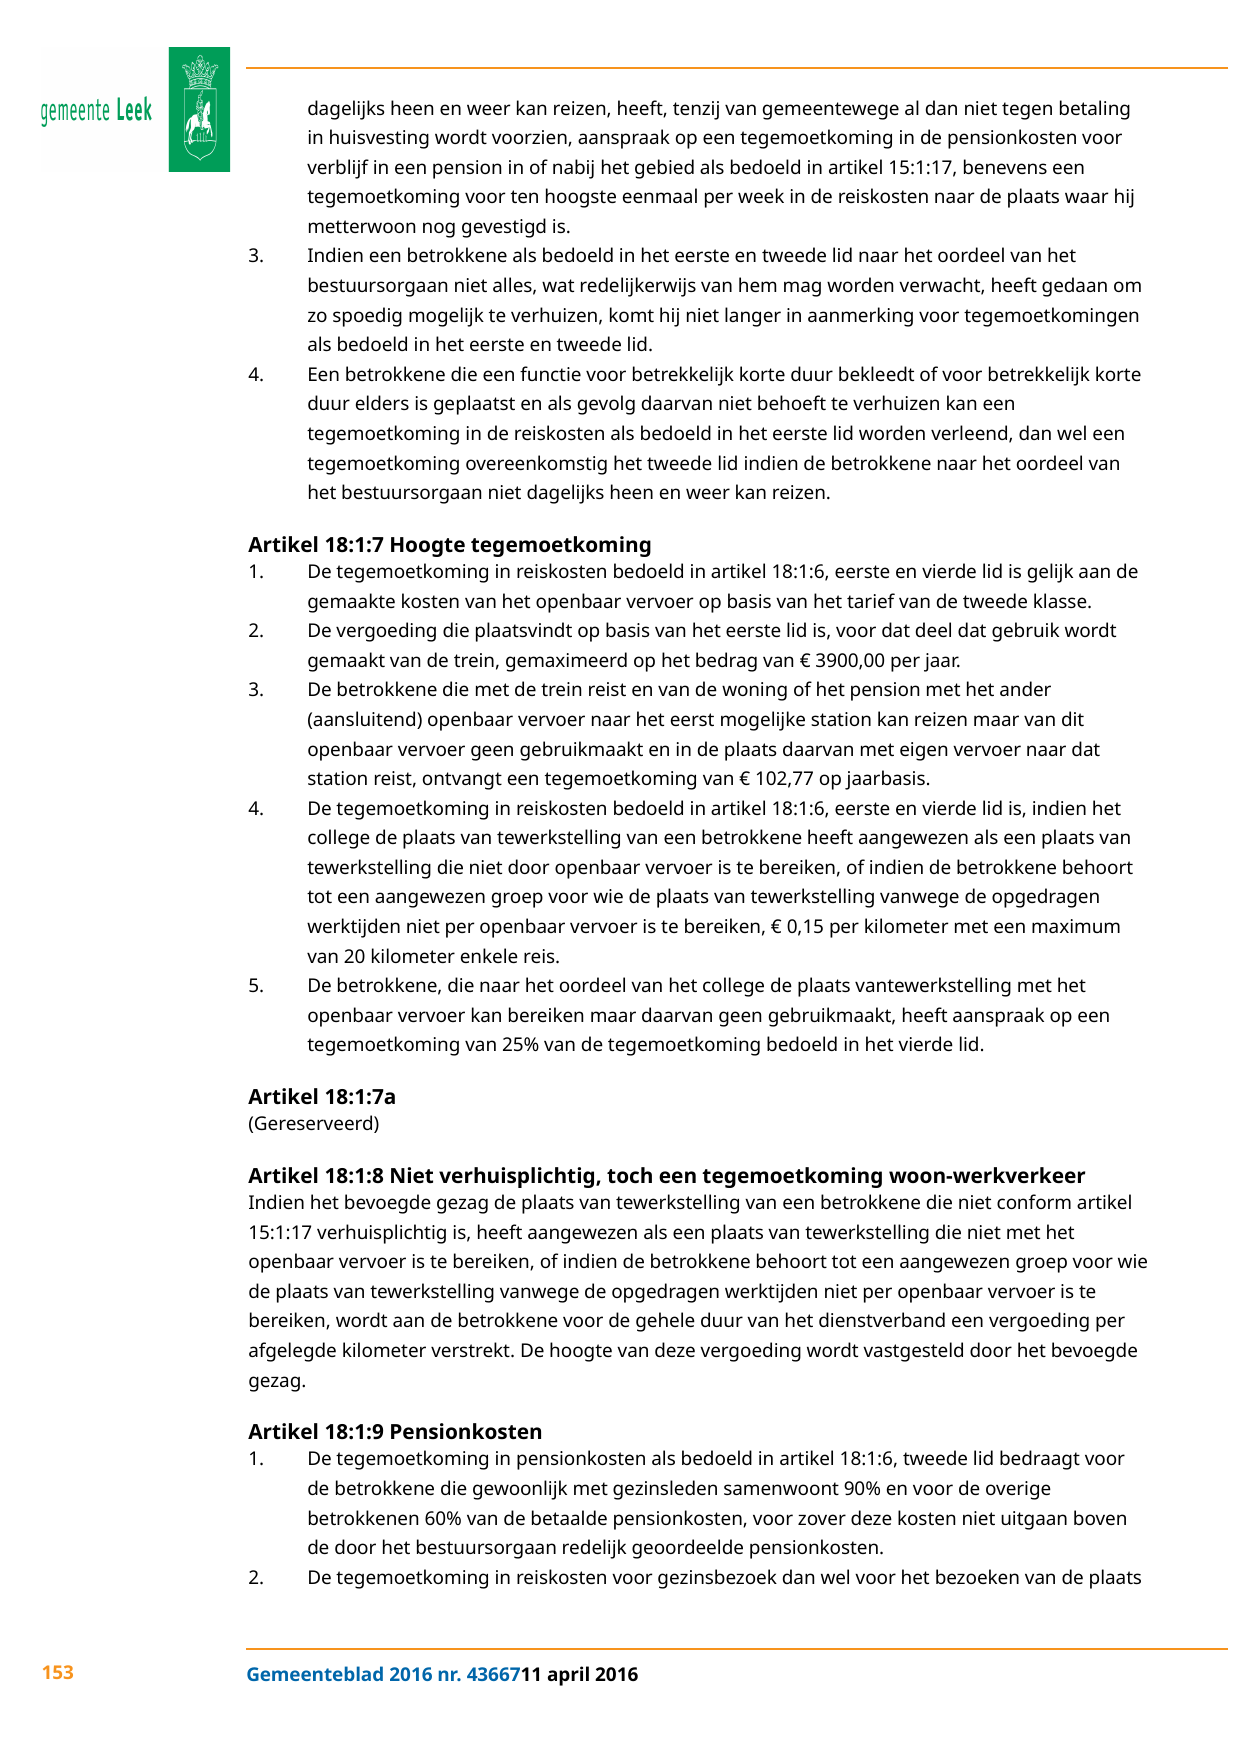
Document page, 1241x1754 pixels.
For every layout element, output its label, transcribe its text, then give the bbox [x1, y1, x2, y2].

list De vergoeding die plaatsvindt op basis van het eerste lid is, voor dat deel dat gebruik wordt gemaakt van de trein, gemaximeerd op het bedrag van € 3900,00 per jaar. [248, 617, 1152, 673]
list De betrokkene die met de trein reist en van de woning of het pension met het ander (aansluitend) openbaar vervoer naar het eerst mogelijke station kan reizen maar van dit openbaar vervoer geen gebruikmaakt en in de plaats daarvan met eigen vervoer naar dat station reist, ontvangt een tegemoetkoming van € 102,77 op jaarbasis. [248, 677, 1152, 791]
text Artikel 18:1:7 Hoogte tegemoetkoming [248, 530, 1152, 558]
text Indien het bevoegde gezag de plaats van tewerkstelling van een betrokkene die niet conform artikel 15:1:17 verhuisplichtig is, heeft aangewezen als een plaats van tewerkstelling die niet met het openbaar vervoer is te bereiken, of indien de betrokkene behoort tot een aangewezen groep voor wie de plaats van tewerkstelling vanwege de opgedragen werktijden niet per openbaar vervoer is te bereiken, wordt aan de betrokkene voor de gehele duur van het dienstverband een vergoeding per afgelegde kilometer verstrekt. De hoogte van deze vergoeding wordt vastgesteld door het bevoegde gezag. [248, 1189, 1152, 1392]
list De betrokkene, die naar het oordeel van het college de plaats vantewerkstelling met het openbaar vervoer kan bereiken maar daarvan geen gebruikmaakt, heeft aanspraak op een tegemoetkoming van 25% van de tegemoetkoming bedoeld in het vierde lid. [248, 972, 1152, 1057]
text Artikel 18:1:7a [248, 1082, 1152, 1110]
text Artikel 18:1:8 Niet verhuisplichtig, toch een tegemoetkoming woon-werkverkeer [248, 1161, 1152, 1189]
list De tegemoetkoming in reiskosten voor gezinsbezoek dan wel voor het bezoeken van de plaats [248, 1564, 1152, 1590]
text (Gereserveerd) [248, 1110, 1152, 1136]
picture [41, 47, 231, 172]
list De tegemoetkoming in pensionkosten als bedoeld in artikel 18:1:6, tweede lid bedraagt voor de betrokkene die gewoonlijk met gezinsleden samenwoont 90% en voor de overige betrokkenen 60% van de betaalde pensionkosten, voor zover deze kosten niet uitgaan boven de door het bestuursorgaan redelijk geoordeelde pensionkosten. [248, 1446, 1152, 1560]
list De tegemoetkoming in reiskosten bedoeld in artikel 18:1:6, eerste en vierde lid is gelijk aan de gemaakte kosten van het openbaar vervoer op basis van het tarief van de tweede klasse. [248, 558, 1152, 613]
list Indien een betrokkene als bedoeld in het eerste en tweede lid naar het oordeel van het bestuursorgaan niet alles, wat redelijkerwijs van hem mag worden verwacht, heeft gedaan om zo spoedig mogelijk te verhuizen, komt hij niet langer in aanmerking voor tegemoetkomingen als bedoeld in het eerste en tweede lid. [248, 243, 1152, 357]
text Artikel 18:1:9 Pensionkosten [248, 1417, 1152, 1446]
list De tegemoetkoming in reiskosten bedoeld in artikel 18:1:6, eerste en vierde lid is, indien het college de plaats van tewerkstelling van een betrokkene heeft aangewezen als een plaats van tewerkstelling die niet door openbaar vervoer is te bereiken, of indien de betrokkene behoort tot een aangewezen groep voor wie de plaats van tewerkstelling vanwege de opgedragen werktijden niet per openbaar vervoer is te bereiken, € 0,15 per kilometer met een maximum van 20 kilometer enkele reis. [248, 795, 1152, 968]
list Een betrokkene die een functie voor betrekkelijk korte duur bekleedt of voor betrekkelijk korte duur elders is geplaatst en als gevolg daarvan niet behoeft te verhuizen kan een tegemoetkoming in de reiskosten als bedoeld in het eerste lid worden verleend, dan wel een tegemoetkoming overeenkomstig het tweede lid indien de betrokkene naar het oordeel van het bestuursorgaan niet dagelijks heen en weer kan reizen. [248, 361, 1152, 505]
list dagelijks heen en weer kan reizen, heeft, tenzij van gemeentewege al dan niet tegen betaling in huisvesting wordt voorzien, aanspraak op een tegemoetkoming in de pensionkosten voor verblijf in een pension in of nabij het gebied als bedoeld in artikel 15:1:17, benevens een tegemoetkoming voor ten hoogste eenmaal per week in de reiskosten naar de plaats waar hij metterwoon nog gevestigd is. [248, 95, 1152, 239]
